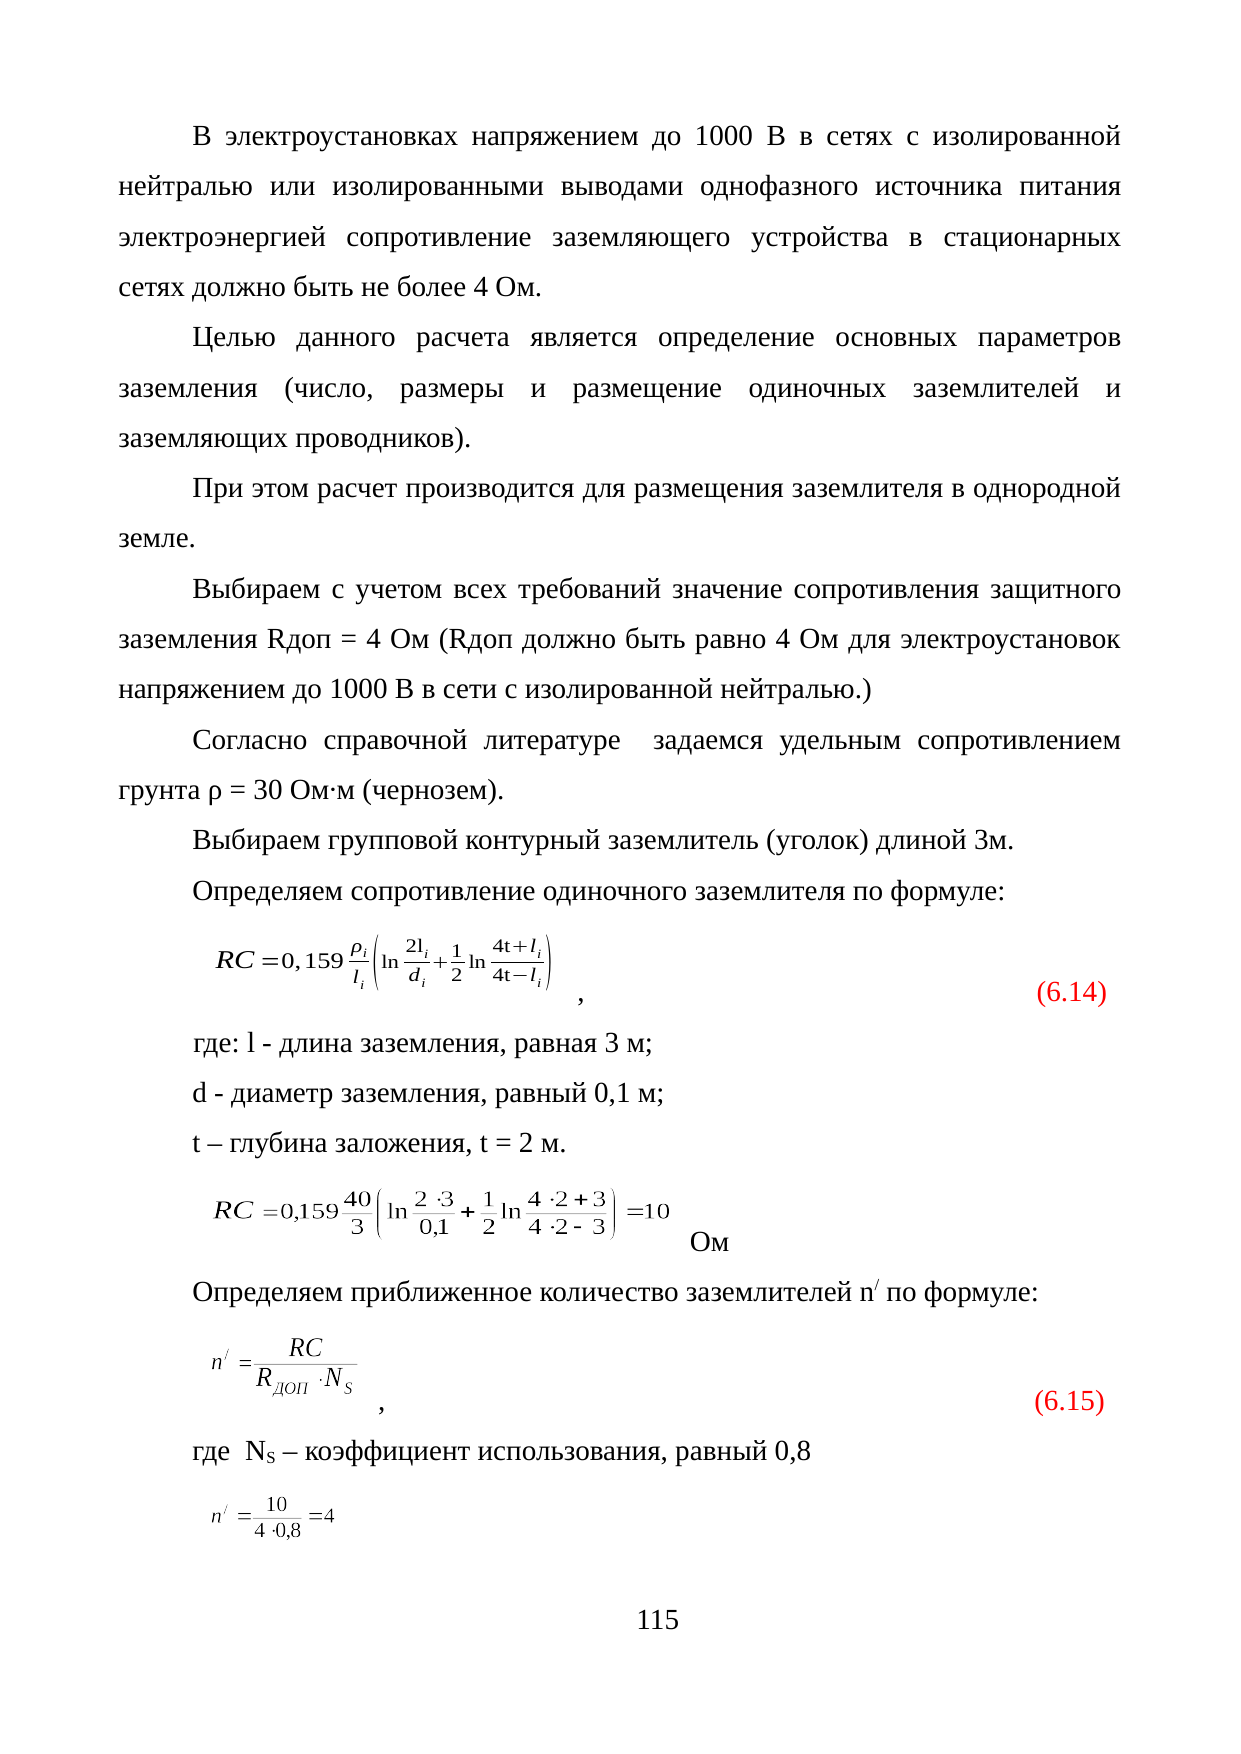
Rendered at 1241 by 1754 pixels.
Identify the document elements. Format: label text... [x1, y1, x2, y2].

text Ом [118, 1176, 1122, 1257]
text где: l - длина заземления, равная 3 м; [118, 1025, 1122, 1058]
text d - диаметр заземления, равный 0,1 м; [118, 1075, 1122, 1109]
text где NS – коэффициент использования, равный 0,8 [118, 1433, 1122, 1467]
text Определяем сопротивление одиночного заземлителя по формуле: [118, 873, 1122, 906]
text , (6.14) [118, 923, 1122, 1008]
text При этом расчет производится для размещения заземлителя в однородной земле. [118, 470, 1122, 554]
text В электроустановках напряжением до 1000 В в сетях с изолированной нейтралью или изолированными выводами однофазного источника питания электроэнергией сопротивление заземляющего устройства в стационарных сетях должно быть не более 4 Ом. [118, 118, 1122, 303]
text Целью данного расчета является определение основных параметров заземления (число, размеры и размещение одиночных заземлителей и заземляющих проводников). [118, 319, 1122, 453]
text Выбираем с учетом всех требований значение сопротивления защитного заземления Rдоп = 4 Ом (Rдоп должно быть равно 4 Ом для электроустановок напряжением до 1000 В в сети с изолированной нейтралью.) [118, 571, 1122, 705]
text Определяем приближенное количество заземлителей n/ по формуле: [118, 1274, 1122, 1308]
text , (6.15) [118, 1324, 1122, 1416]
text Согласно справочной литературе задаемся удельным сопротивлением грунта ρ = 30 Ом∙м (чернозем). [118, 722, 1122, 806]
text Выбираем групповой контурный заземлитель (уголок) длиной 3м. [118, 822, 1122, 856]
text t – глубина заложения, t = 2 м. [118, 1125, 1122, 1159]
